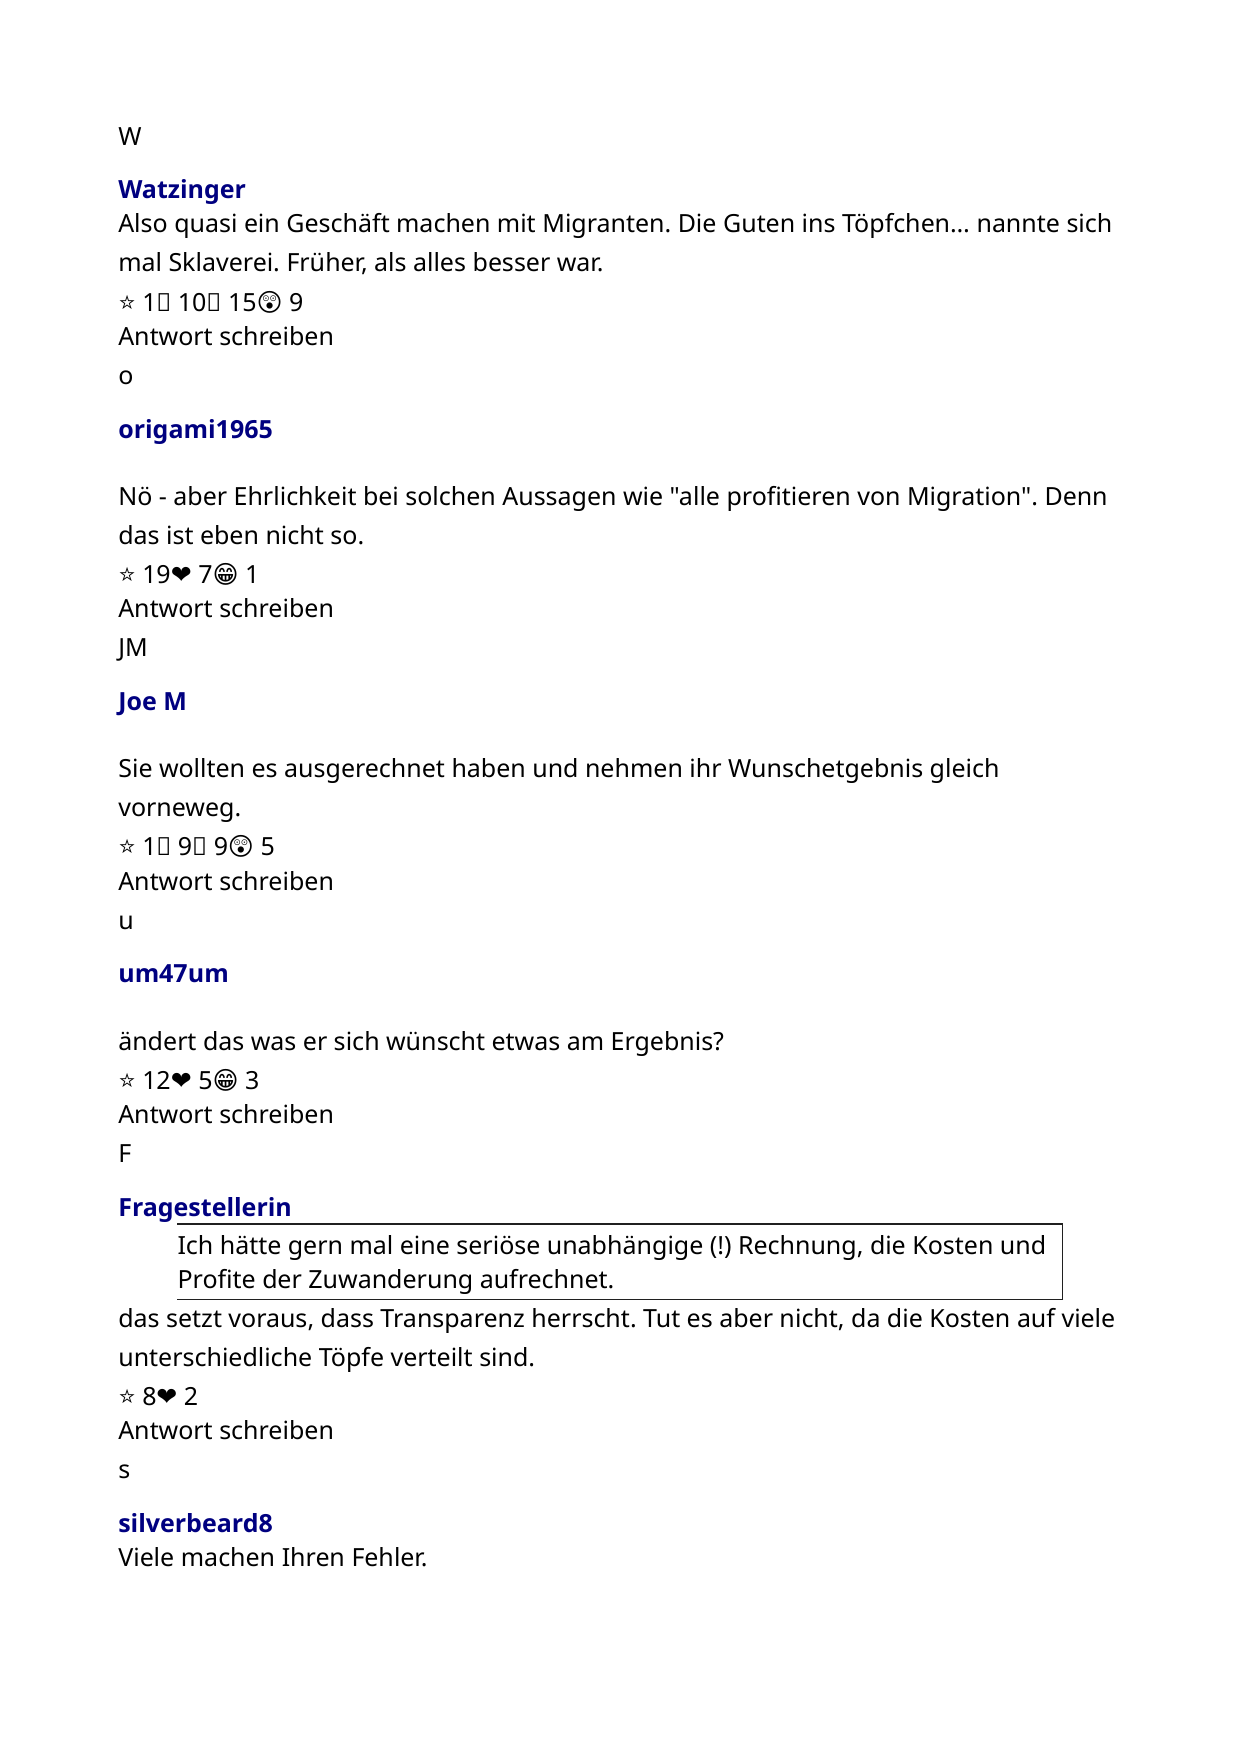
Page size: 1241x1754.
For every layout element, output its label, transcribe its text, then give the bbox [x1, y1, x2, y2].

subtitle silverbeard8 [118, 1506, 1122, 1540]
text Sie wollten es ausgerechnet haben und nehmen ihr Wunschetgebnis gleich vorneweg. [118, 751, 1122, 824]
text Antwort schreiben [118, 863, 1122, 897]
text Viele machen Ihren Fehler. [118, 1540, 1122, 1574]
text u [118, 902, 1122, 936]
text W [118, 118, 1122, 152]
text Antwort schreiben [118, 318, 1122, 352]
text s [118, 1452, 1122, 1486]
subtitle Fragestellerin [118, 1189, 1122, 1223]
text ⭐️ 1🙁 9🤨 9😲 5 [118, 829, 1122, 863]
text ⭐️ 1🙁 10🤨 15😲 9 [118, 284, 1122, 318]
text ändert das was er sich wünscht etwas am Ergebnis? [118, 1023, 1122, 1057]
text Nö - aber Ehrlichkeit bei solchen Aussagen wie "alle profitieren von Migration". Denn das ist eben nicht so. [118, 478, 1122, 552]
text ⭐️ 12❤️ 5😁 3 [118, 1062, 1122, 1096]
text ⭐️ 19❤️ 7😁 1 [118, 557, 1122, 591]
text Antwort schreiben [118, 591, 1122, 625]
text Ich hätte gern mal eine seriöse unabhängige (!) Rechnung, die Kosten und Profite der Zuwanderung aufrechnet. [177, 1225, 1062, 1299]
text Also quasi ein Geschäft machen mit Migranten. Die Guten ins Töpfchen… nannte sich mal Sklaverei. Früher, als alles besser war. [118, 206, 1122, 279]
text Antwort schreiben [118, 1096, 1122, 1130]
subtitle origami1965 [118, 411, 1122, 445]
text ⭐️ 8❤️ 2 [118, 1379, 1122, 1413]
subtitle Watzinger [118, 172, 1122, 206]
text Antwort schreiben [118, 1413, 1122, 1447]
text das setzt voraus, dass Transparenz herrscht. Tut es aber nicht, da die Kosten auf viele unterschiedliche Töpfe verteilt sind. [118, 1300, 1122, 1374]
text JM [118, 630, 1122, 664]
text o [118, 357, 1122, 392]
subtitle Joe M [118, 684, 1122, 718]
text F [118, 1136, 1122, 1169]
subtitle um47um [118, 956, 1122, 990]
